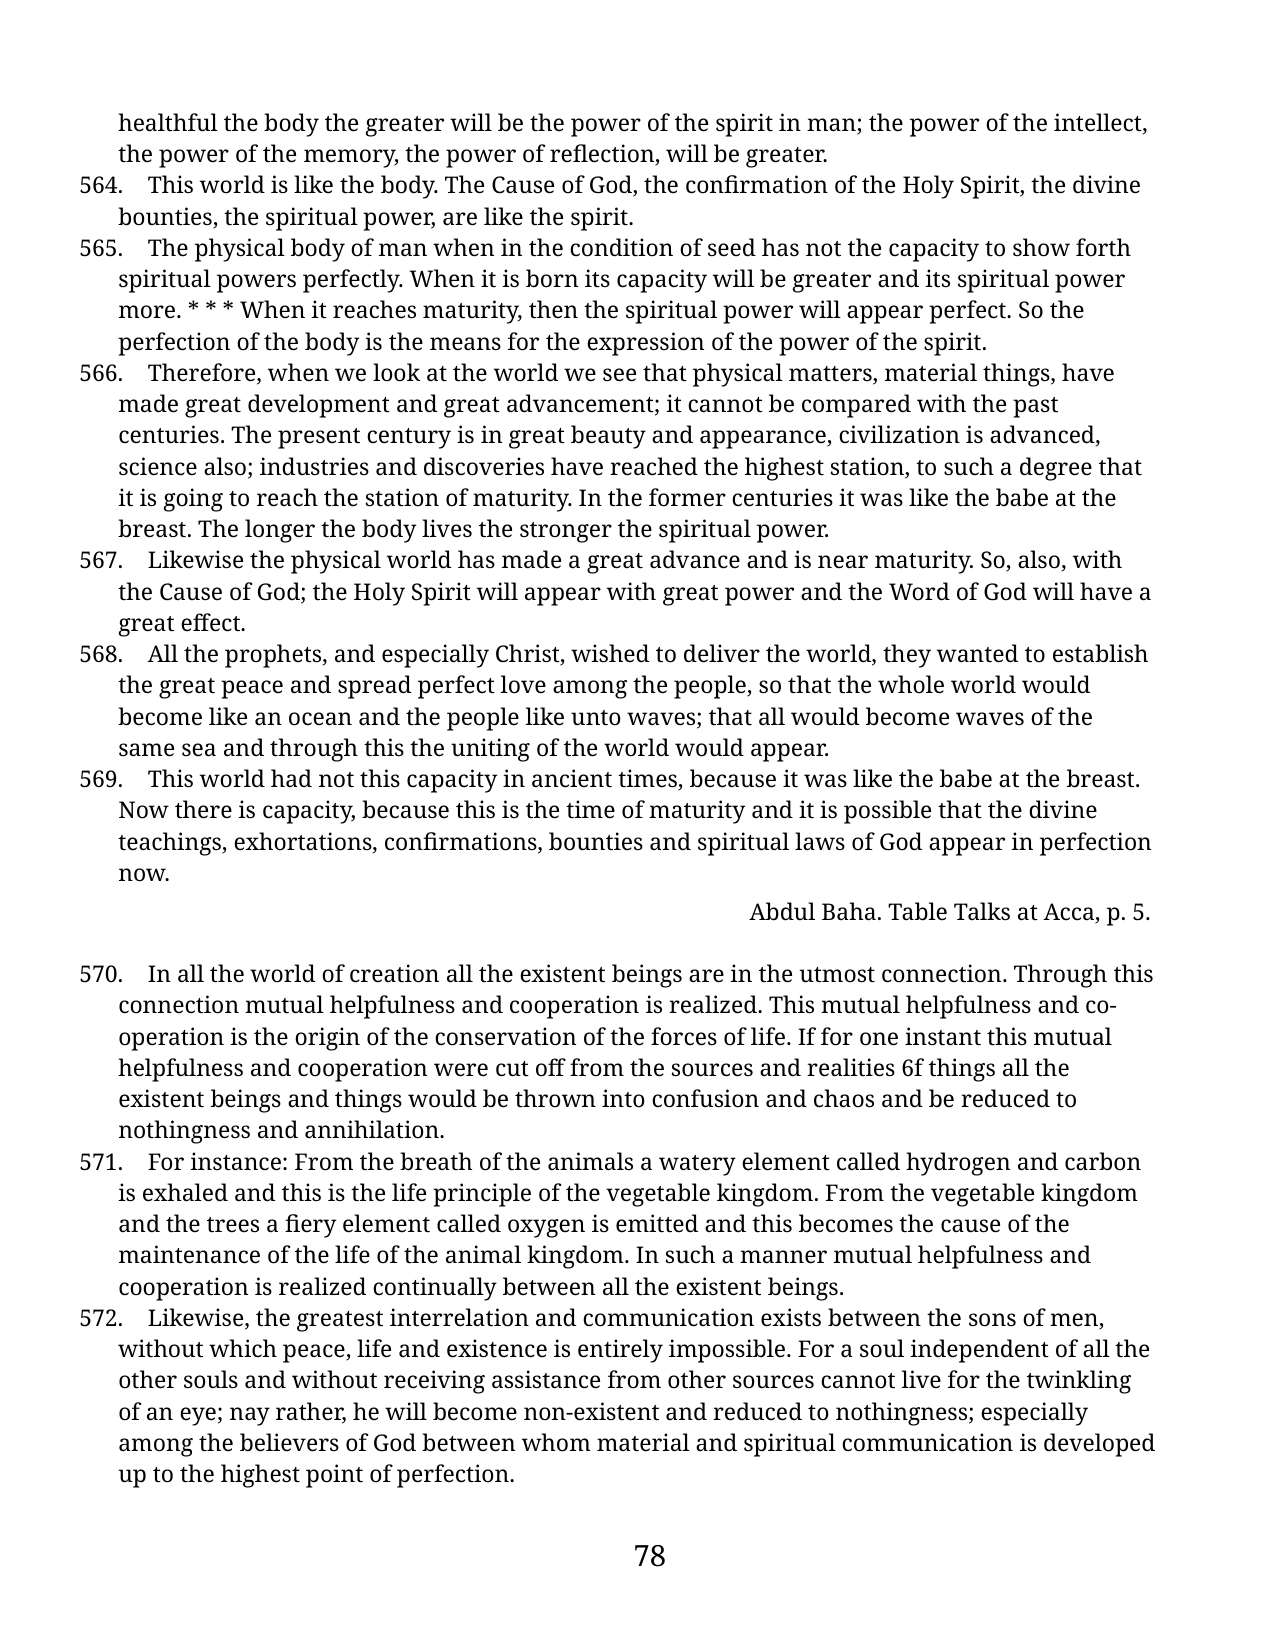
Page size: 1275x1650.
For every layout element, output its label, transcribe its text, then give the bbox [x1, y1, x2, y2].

list This world is like the body. The Cause of God, the confirmation of the Holy Spirit, the divine bounties, the spiritual power, are like the spirit. [79, 169, 1157, 232]
list The physical body of man when in the condition of seed has not the capacity to show forth spiritual powers perfectly. When it is born its capacity will be greater and its spiritual power more. * * * When it reaches maturity, then the spiritual power will appear perfect. So the perfection of the body is the means for the expression of the power of the spirit. [79, 232, 1157, 357]
list This world had not this capacity in ancient times, because it was like the babe at the breast. Now there is capacity, because this is the time of maturity and it is possible that the divine teachings, exhortations, confirmations, bounties and spiritual laws of God appear in perfection now. [79, 763, 1157, 888]
list For instance: From the breath of the animals a watery element called hydrogen and carbon is exhaled and this is the life principle of the vegetable kingdom. From the vegetable kingdom and the trees a fiery element called oxygen is emitted and this becomes the cause of the maintenance of the life of the animal kingdom. In such a manner mutual helpfulness and cooperation is realized continually between all the existent beings. [79, 1145, 1157, 1302]
list Likewise, the greatest interrelation and communication exists between the sons of men, without which peace, life and existence is entirely impossible. For a soul independent of all the other souls and without receiving assistance from other sources cannot live for the twinkling of an eye; nay rather, he will become non-existent and reduced to nothingness; especially among the believers of God between whom material and spiritual communication is developed up to the highest point of perfection. [79, 1302, 1157, 1489]
list In all the world of creation all the existent beings are in the utmost connection. Through this connection mutual helpfulness and cooperation is realized. This mutual helpfulness and co-operation is the origin of the conservation of the forces of life. If for one instant this mutual helpfulness and cooperation were cut off from the sources and realities 6f things all the existent beings and things would be thrown into confusion and chaos and be reduced to nothingness and annihilation. [79, 958, 1157, 1145]
list All the prophets, and especially Christ, wished to deliver the world, they wanted to establish the great peace and spread perfect love among the people, so that the whole world would become like an ocean and the people like unto waves; that all would become waves of the same sea and through this the uniting of the world would appear. [79, 638, 1157, 763]
list healthful the body the greater will be the power of the spirit in man; the power of the intellect, the power of the memory, the power of reflection, will be greater. [79, 107, 1157, 169]
list Likewise the physical world has made a great advance and is near maturity. So, also, with the Cause of God; the Holy Spirit will appear with great power and the Word of God will have a great effect. [79, 544, 1157, 638]
text Abdul Baha. Table Talks at Acca, p. 5. [118, 895, 1157, 927]
list Therefore, when we look at the world we see that physical matters, material things, have made great development and great advancement; it cannot be compared with the past centuries. The present century is in great beauty and appearance, civilization is advanced, science also; industries and discoveries have reached the highest station, to such a degree that it is going to reach the station of maturity. In the former centuries it was like the babe at the breast. The longer the body lives the stronger the spiritual power. [79, 357, 1157, 544]
